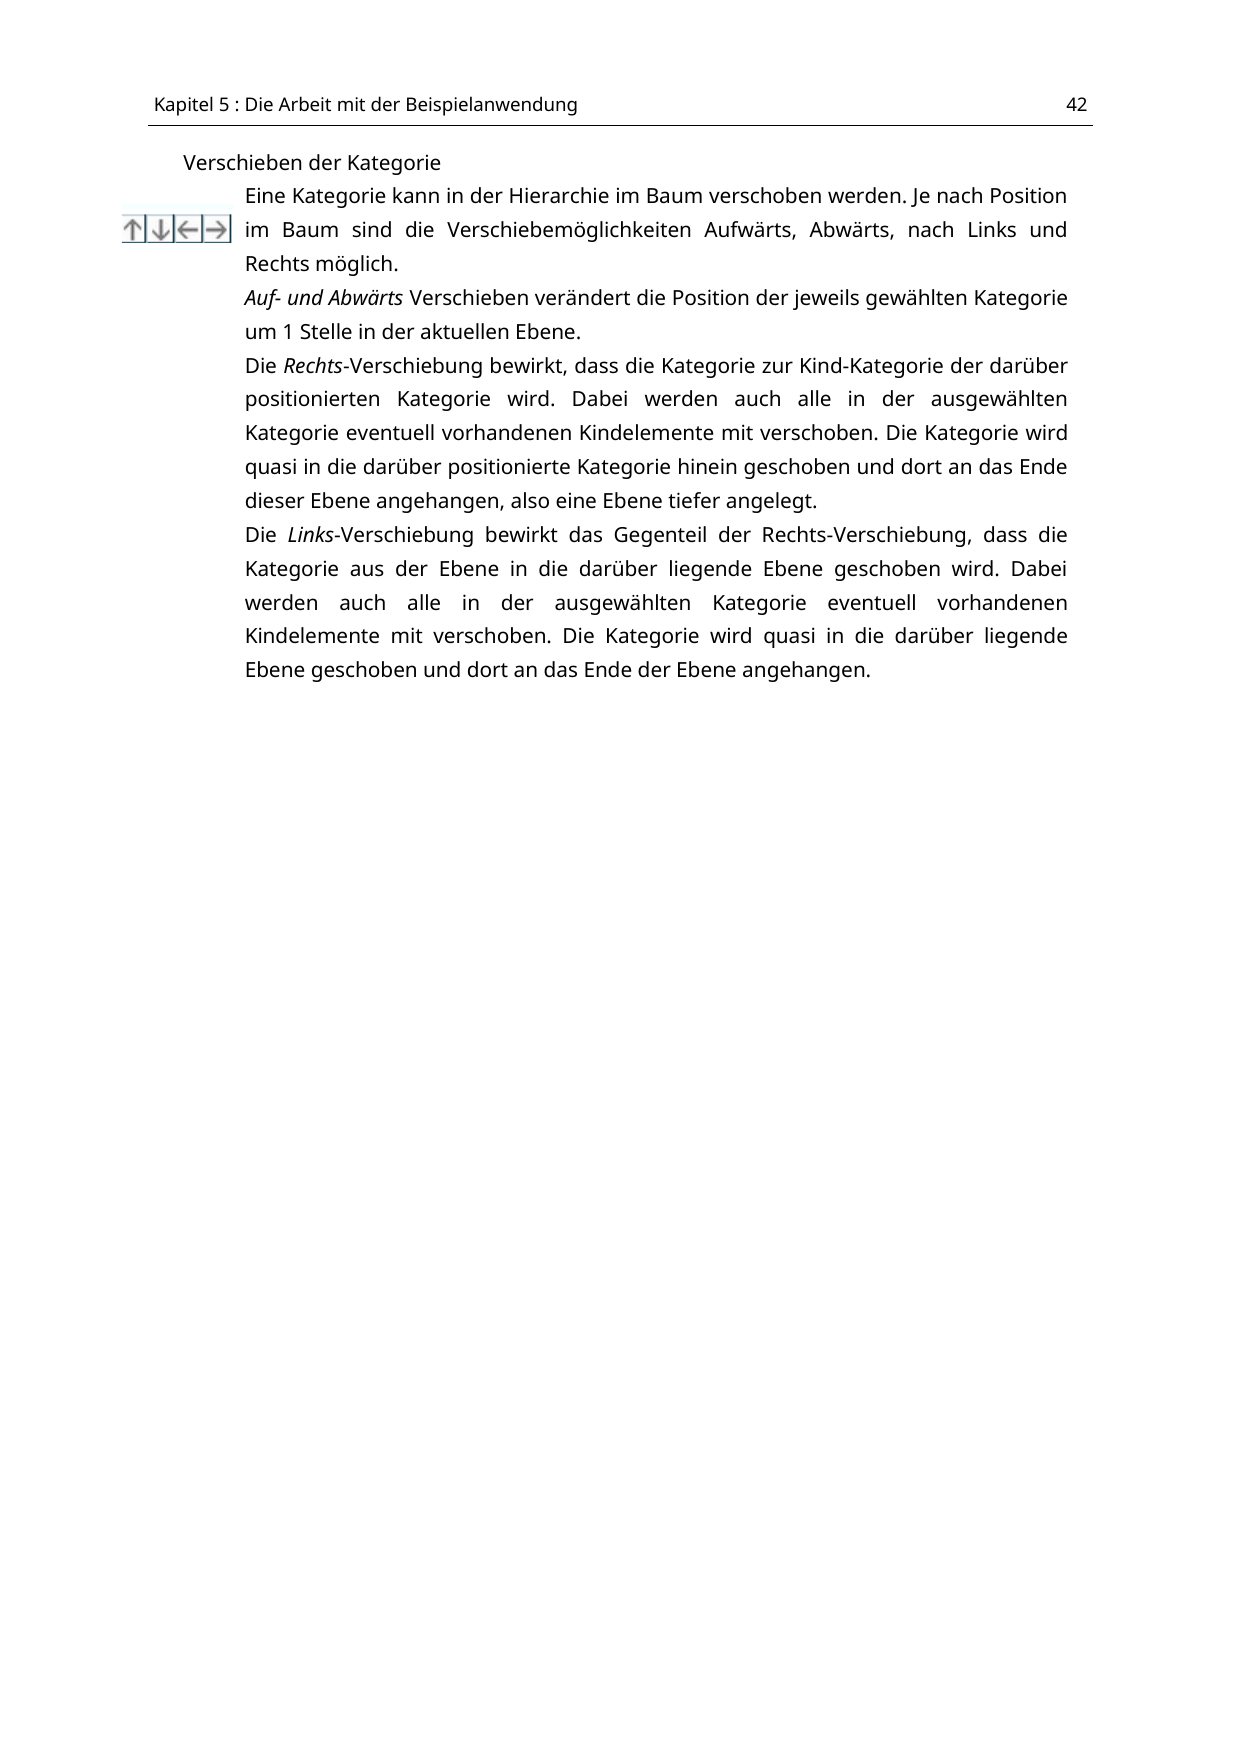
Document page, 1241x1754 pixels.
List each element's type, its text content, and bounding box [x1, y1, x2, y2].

list Verschieben der Kategorie Eine Kategorie kann in der Hierarchie im Baum verschoben werden. Je nach Position im Baum sind die Verschiebemöglichkeiten Aufwärts, Abwärts, nach Links und Rechts möglich. Auf- und Abwärts Verschieben verändert die Position der jeweils gewählten Kategorie um 1 Stelle in der aktuellen Ebene. Die Rechts-Verschiebung bewirkt, dass die Kategorie zur Kind-Kategorie der darüber positionierten Kategorie wird. Dabei werden auch alle in der ausgewählten Kategorie eventuell vorhandenen Kindelemente mit verschoben. Die Kategorie wird quasi in die darüber positionierte Kategorie hinein geschoben und dort an das Ende dieser Ebene angehangen, also eine Ebene tiefer angelegt. Die Links-Verschiebung bewirkt das Gegenteil der Rechts-Verschiebung, dass die Kategorie aus der Ebene in die darüber liegende Ebene geschoben wird. Dabei werden auch alle in der ausgewählten Kategorie eventuell vorhandenen Kindelemente mit verschoben. Die Kategorie wird quasi in die darüber liegende Ebene geschoben und dort an das Ende der Ebene angehangen. [183, 148, 1069, 684]
